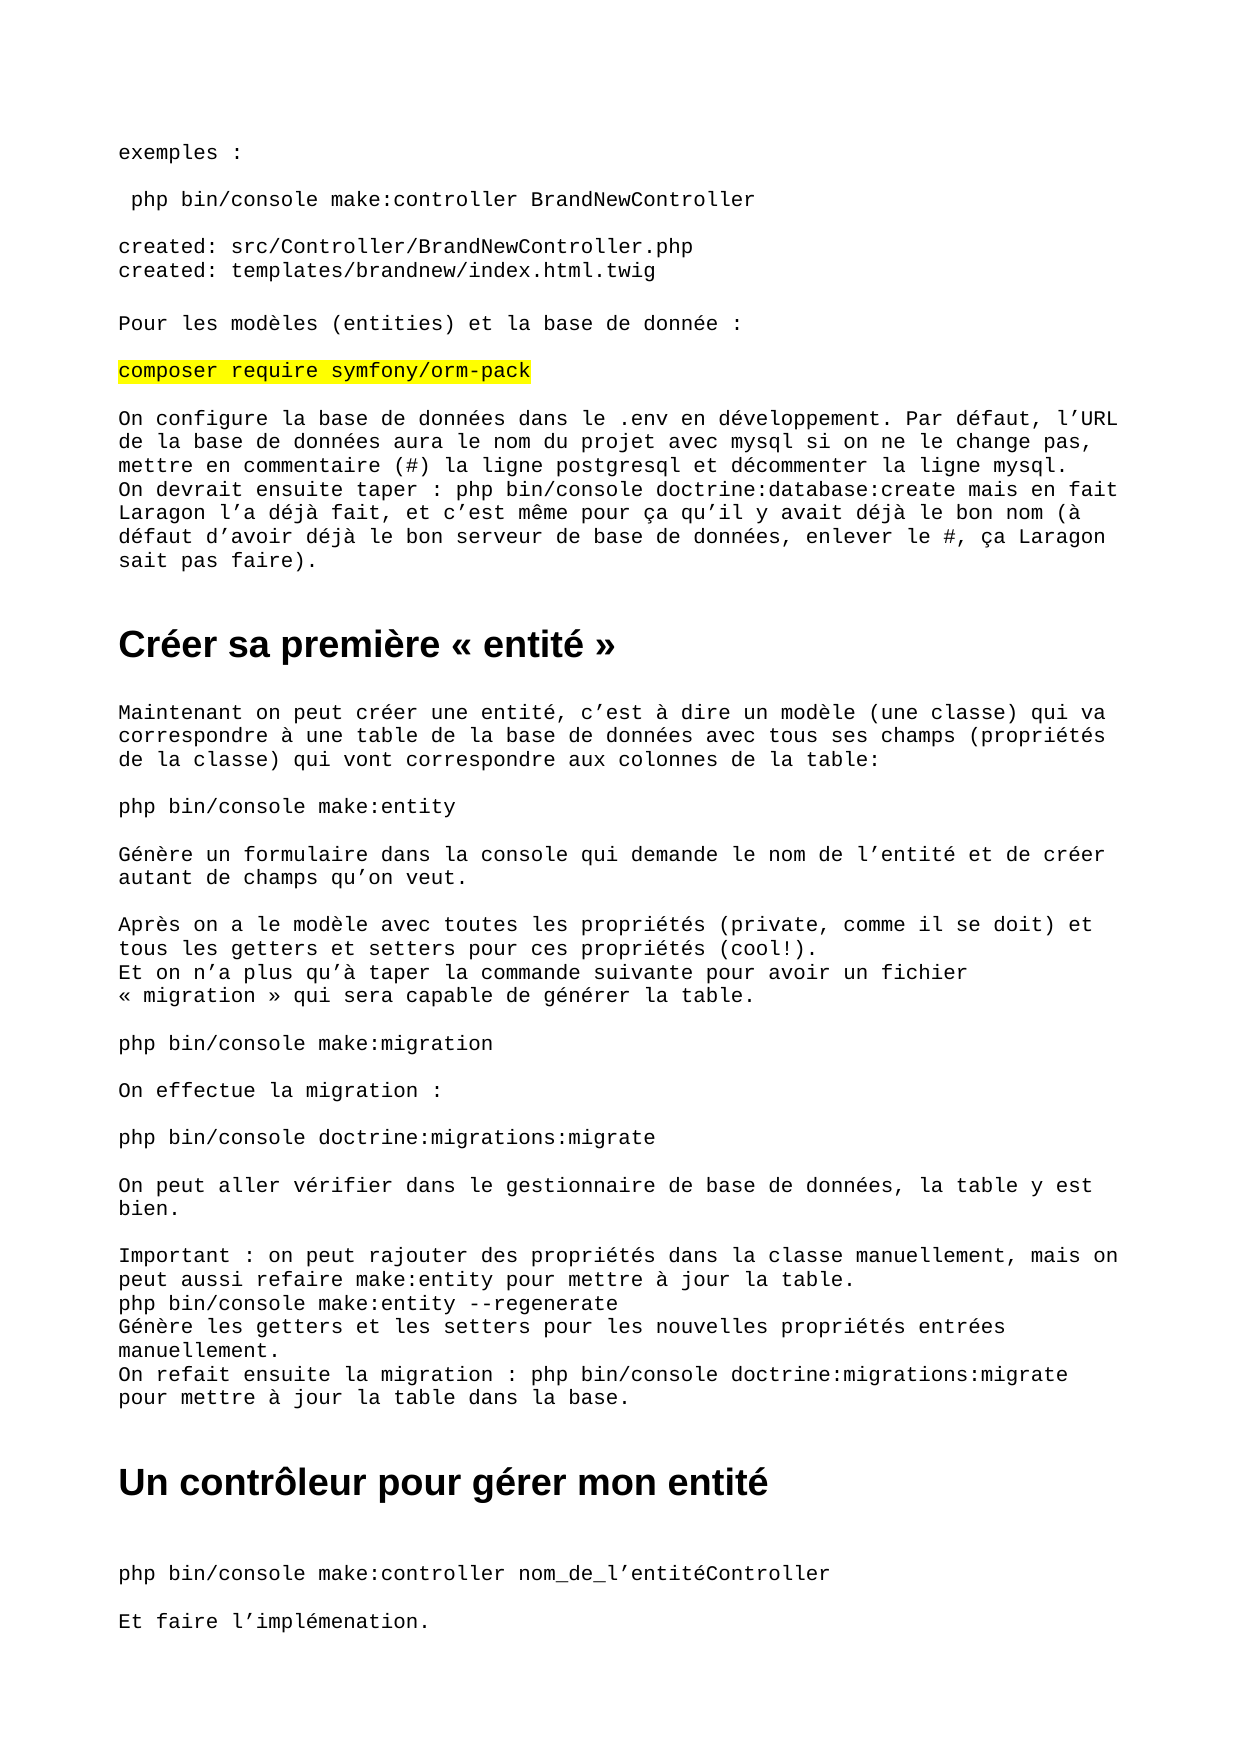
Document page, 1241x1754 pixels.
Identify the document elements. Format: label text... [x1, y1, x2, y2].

text php bin/console doctrine:migrations:migrate [118, 1127, 1122, 1151]
text Et on n’a plus qu’à taper la commande suivante pour avoir un fichier « migration » qui sera capable de générer la table. [118, 962, 1122, 1009]
text php bin/console make:controller BrandNewController [118, 189, 1122, 213]
text Et faire l’implémenation. [118, 1611, 1122, 1634]
text On refait ensuite la migration : php bin/console doctrine:migrations:migrate pour mettre à jour la table dans la base. [118, 1364, 1122, 1411]
text php bin/console make:entity --regenerate [118, 1293, 1122, 1316]
text created: templates/brandnew/index.html.twig [118, 260, 1122, 284]
text exemples : [118, 142, 1122, 165]
text composer require symfony/orm-pack [118, 360, 1122, 384]
text On devrait ensuite taper : php bin/console doctrine:database:create mais en fait Laragon l’a déjà fait, et c’est même pour ça qu’il y avait déjà le bon nom (à défaut d’avoir déjà le bon serveur de base de données, enlever le #, ça Laragon sait pas faire). [118, 479, 1122, 573]
text On effectue la migration : [118, 1080, 1122, 1104]
text created: src/Controller/BrandNewController.php [118, 236, 1122, 260]
text On configure la base de données dans le .env en développement. Par défaut, l’URL de la base de données aura le nom du projet avec mysql si on ne le change pas, mettre en commentaire (#) la ligne postgresql et décommenter la ligne mysql. [118, 408, 1122, 479]
text php bin/console make:controller nom_de_l’entitéController [118, 1563, 1122, 1587]
text Maintenant on peut créer une entité, c’est à dire un modèle (une classe) qui va correspondre à une table de la base de données avec tous ses champs (propriétés de la classe) qui vont correspondre aux colonnes de la table: [118, 702, 1122, 773]
text Pour les modèles (entities) et la base de donnée : [118, 313, 1122, 337]
text Important : on peut rajouter des propriétés dans la classe manuellement, mais on peut aussi refaire make:entity pour mettre à jour la table. [118, 1246, 1122, 1293]
text Génère les getters et les setters pour les nouvelles propriétés entrées manuellement. [118, 1316, 1122, 1364]
text Génère un formulaire dans la console qui demande le nom de l’entité et de créer autant de champs qu’on veut. [118, 843, 1122, 891]
subtitle Un contrôleur pour gérer mon entité [118, 1460, 1122, 1503]
subtitle Créer sa première « entité » [118, 622, 1122, 666]
text php bin/console make:entity [118, 796, 1122, 820]
text php bin/console make:migration [118, 1033, 1122, 1056]
text On peut aller vérifier dans le gestionnaire de base de données, la table y est bien. [118, 1174, 1122, 1222]
text Après on a le modèle avec toutes les propriétés (private, comme il se doit) et tous les getters et setters pour ces propriétés (cool!). [118, 914, 1122, 962]
